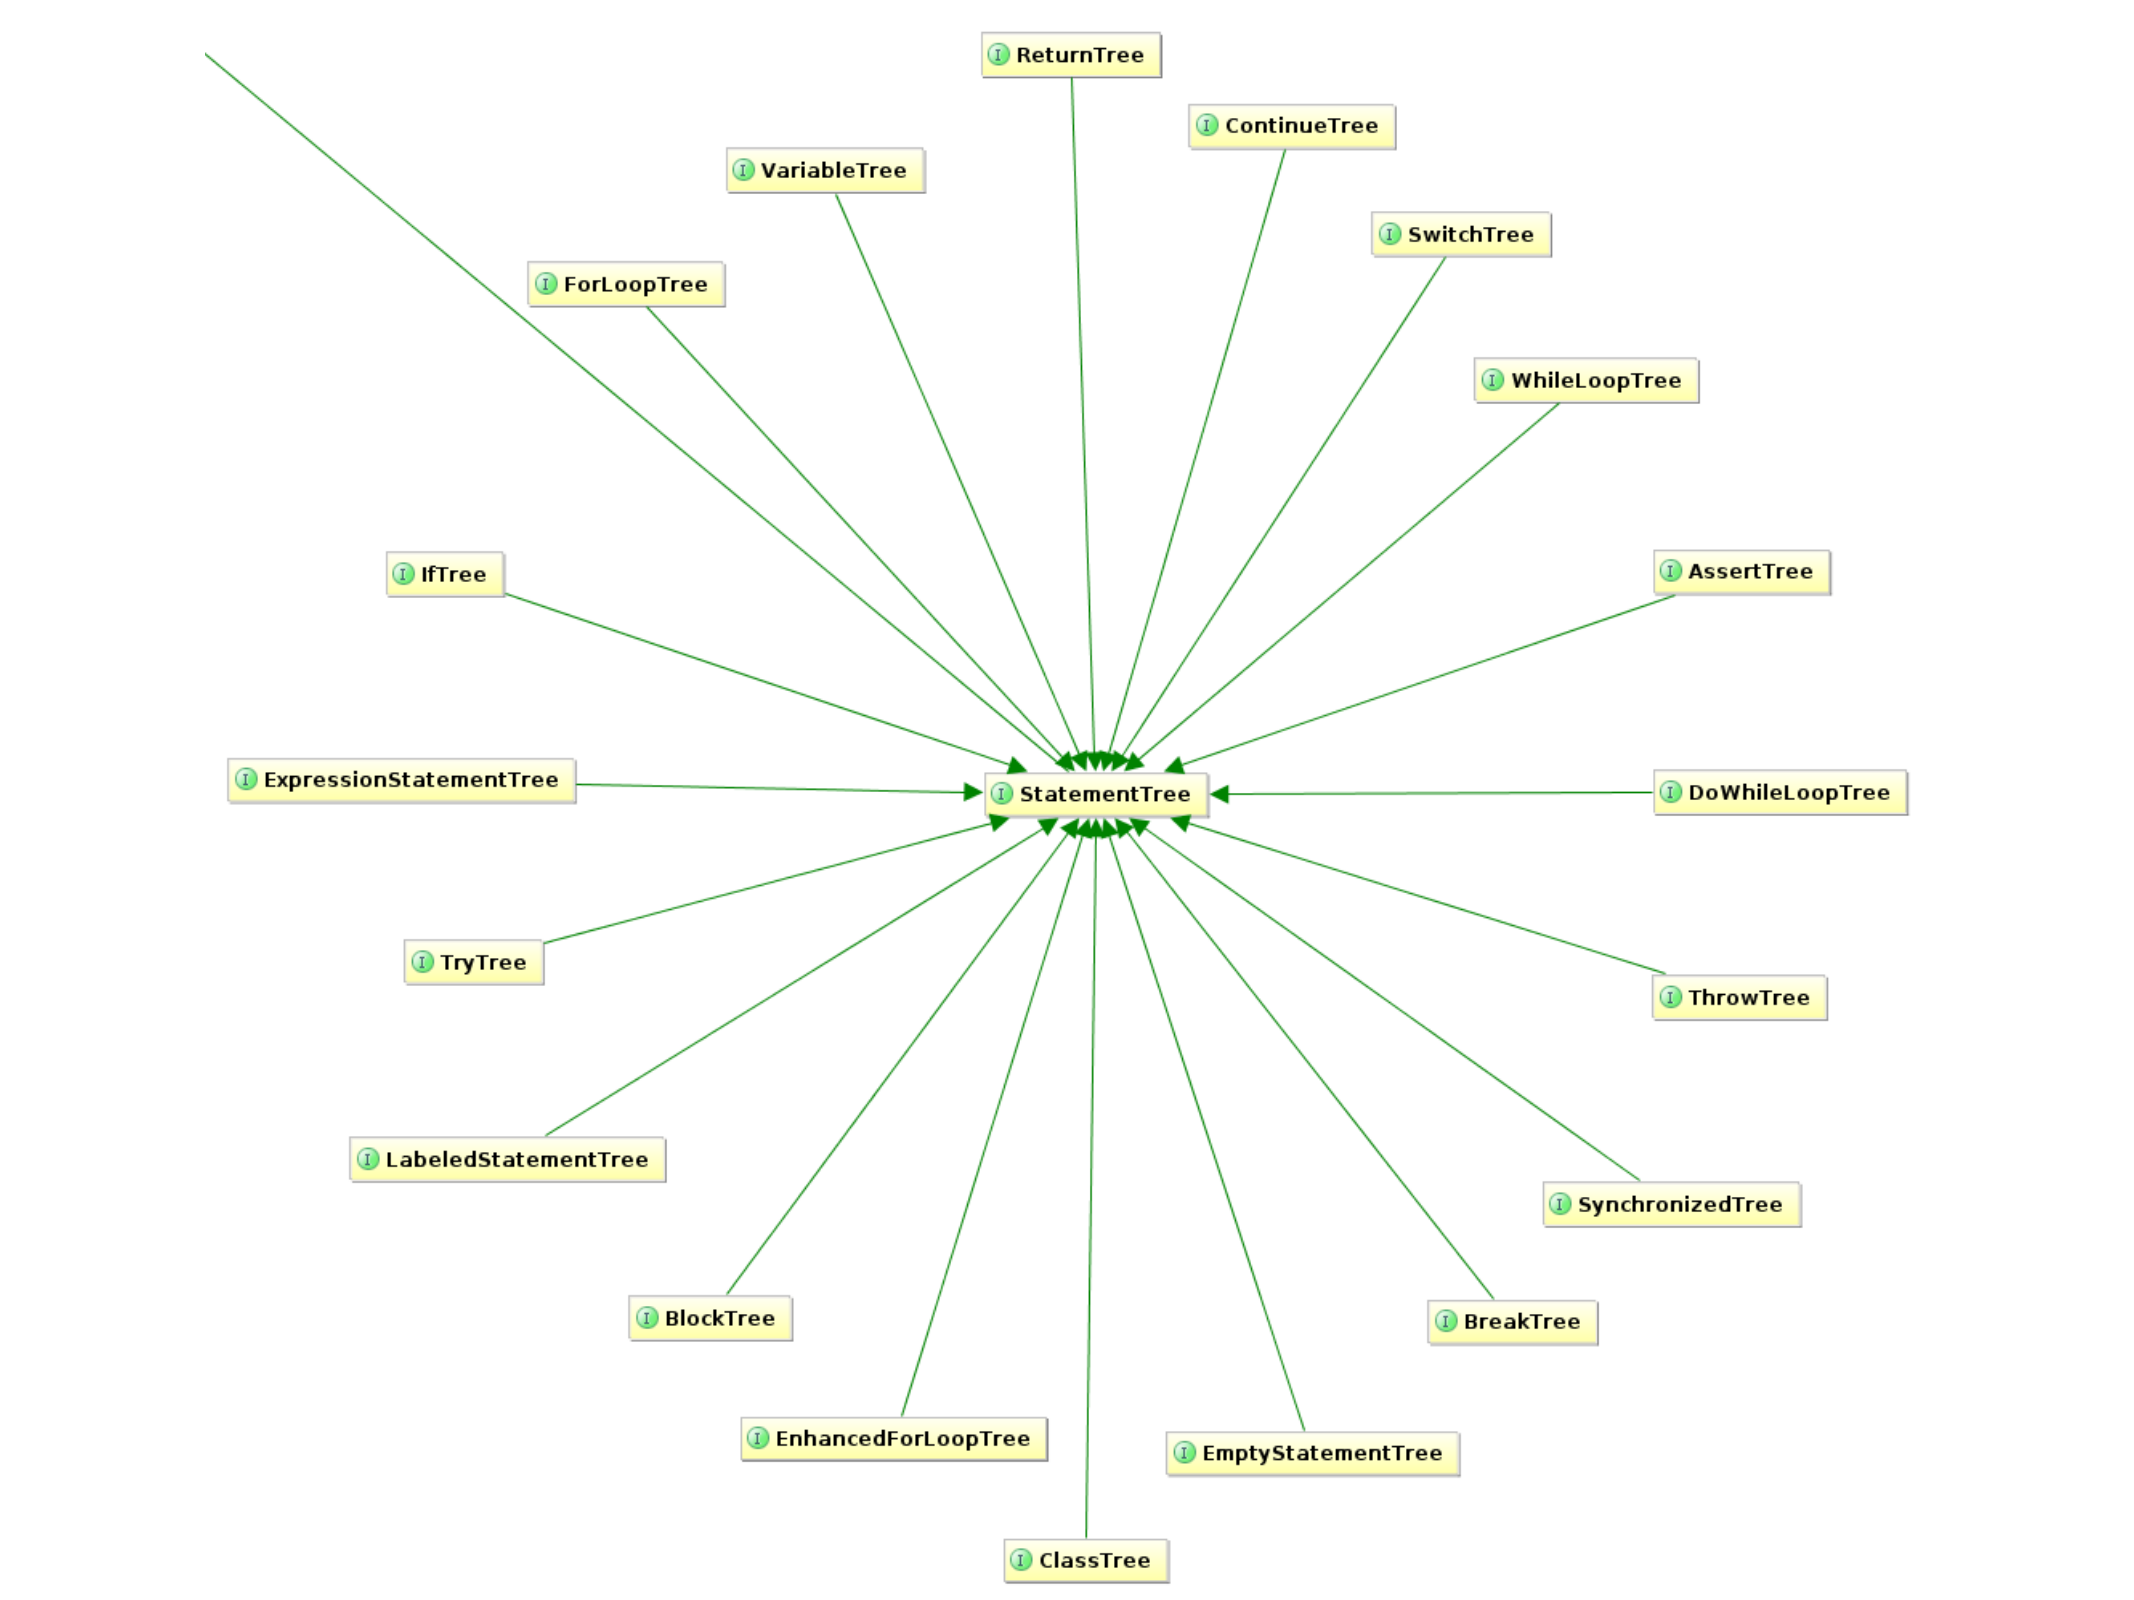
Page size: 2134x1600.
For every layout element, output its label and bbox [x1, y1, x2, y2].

picture [205, 0, 1928, 1600]
